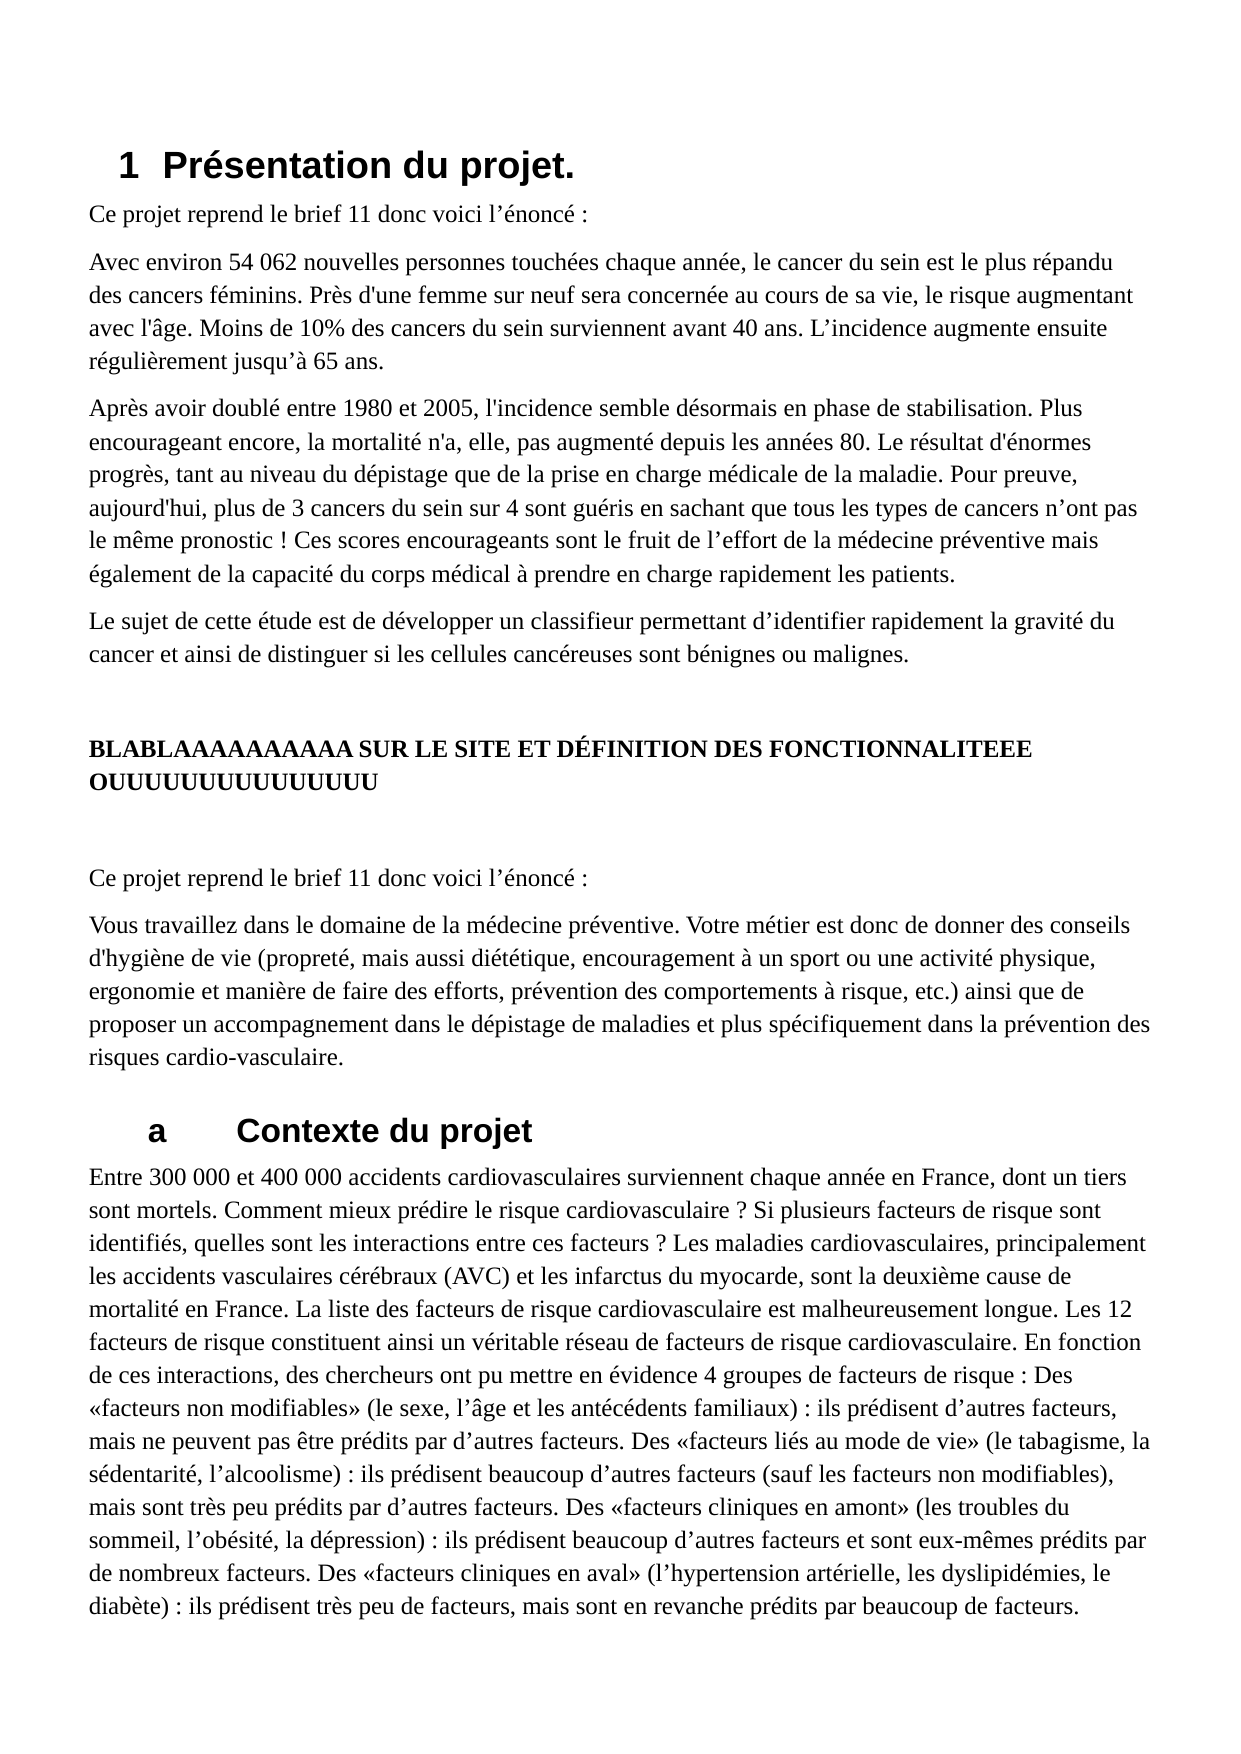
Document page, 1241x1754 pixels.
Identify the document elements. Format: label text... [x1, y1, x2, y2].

text BLABLAAAAAAAAAA SUR LE SITE ET DÉFINITION DES FONCTIONNALITEEE OUUUUUUUUUUUUUUU [88, 734, 1152, 796]
text Le sujet de cette étude est de développer un classifieur permettant d’identifier rapidement la gravité du cancer et ainsi de distinguer si les cellules cancéreuses sont bénignes ou malignes. [88, 606, 1152, 668]
subtitle Contexte du projet [88, 1111, 1152, 1149]
text Vous travaillez dans le domaine de la médecine préventive. Votre métier est donc de donner des conseils d'hygiène de vie (propreté, mais aussi diététique, encouragement à un sport ou une activité physique, ergonomie et manière de faire des efforts, prévention des comportements à risque, etc.) ainsi que de proposer un accompagnement dans le dépistage de maladies et plus spécifiquement dans la prévention des risques cardio-vasculaire. [88, 910, 1152, 1071]
text Ce projet reprend le brief 11 donc voici l’énoncé : [88, 863, 1152, 891]
text Après avoir doublé entre 1980 et 2005, l'incidence semble désormais en phase de stabilisation. Plus encourageant encore, la mortalité n'a, elle, pas augmenté depuis les années 80. Le résultat d'énormes progrès, tant au niveau du dépistage que de la prise en charge médicale de la maladie. Pour preuve, aujourd'hui, plus de 3 cancers du sein sur 4 sont guéris en sachant que tous les types de cancers n’ont pas le même pronostic ! Ces scores encourageants sont le fruit de l’effort de la médecine préventive mais également de la capacité du corps médical à prendre en charge rapidement les patients. [88, 393, 1152, 587]
text Entre 300 000 et 400 000 accidents cardiovasculaires surviennent chaque année en France, dont un tiers sont mortels. Comment mieux prédire le risque cardiovasculaire ? Si plusieurs facteurs de risque sont identifiés, quelles sont les interactions entre ces facteurs ? Les maladies cardiovasculaires, principalement les accidents vasculaires cérébraux (AVC) et les infarctus du myocarde, sont la deuxième cause de mortalité en France. La liste des facteurs de risque cardiovasculaire est malheureusement longue. Les 12 facteurs de risque constituent ainsi un véritable réseau de facteurs de risque cardiovasculaire. En fonction de ces interactions, des chercheurs ont pu mettre en évidence 4 groupes de facteurs de risque : Des «facteurs non modifiables» (le sexe, l’âge et les antécédents familiaux) : ils prédisent d’autres facteurs, mais ne peuvent pas être prédits par d’autres facteurs. Des «facteurs liés au mode de vie» (le tabagisme, la sédentarité, l’alcoolisme) : ils prédisent beaucoup d’autres facteurs (sauf les facteurs non modifiables), mais sont très peu prédits par d’autres facteurs. Des «facteurs cliniques en amont» (les troubles du sommeil, l’obésité, la dépression) : ils prédisent beaucoup d’autres facteurs et sont eux-mêmes prédits par de nombreux facteurs. Des «facteurs cliniques en aval» (l’hypertension artérielle, les dyslipidémies, le diabète) : ils prédisent très peu de facteurs, mais sont en revanche prédits par beaucoup de facteurs. [88, 1162, 1152, 1620]
text Avec environ 54 062 nouvelles personnes touchées chaque année, le cancer du sein est le plus répandu des cancers féminins. Près d'une femme sur neuf sera concernée au cours de sa vie, le risque augmentant avec l'âge. Moins de 10% des cancers du sein surviennent avant 40 ans. L’incidence augmente ensuite régulièrement jusqu’à 65 ans. [88, 247, 1152, 375]
subtitle Présentation du projet. [88, 143, 1152, 187]
text Ce projet reprend le brief 11 donc voici l’énoncé : [88, 199, 1152, 228]
